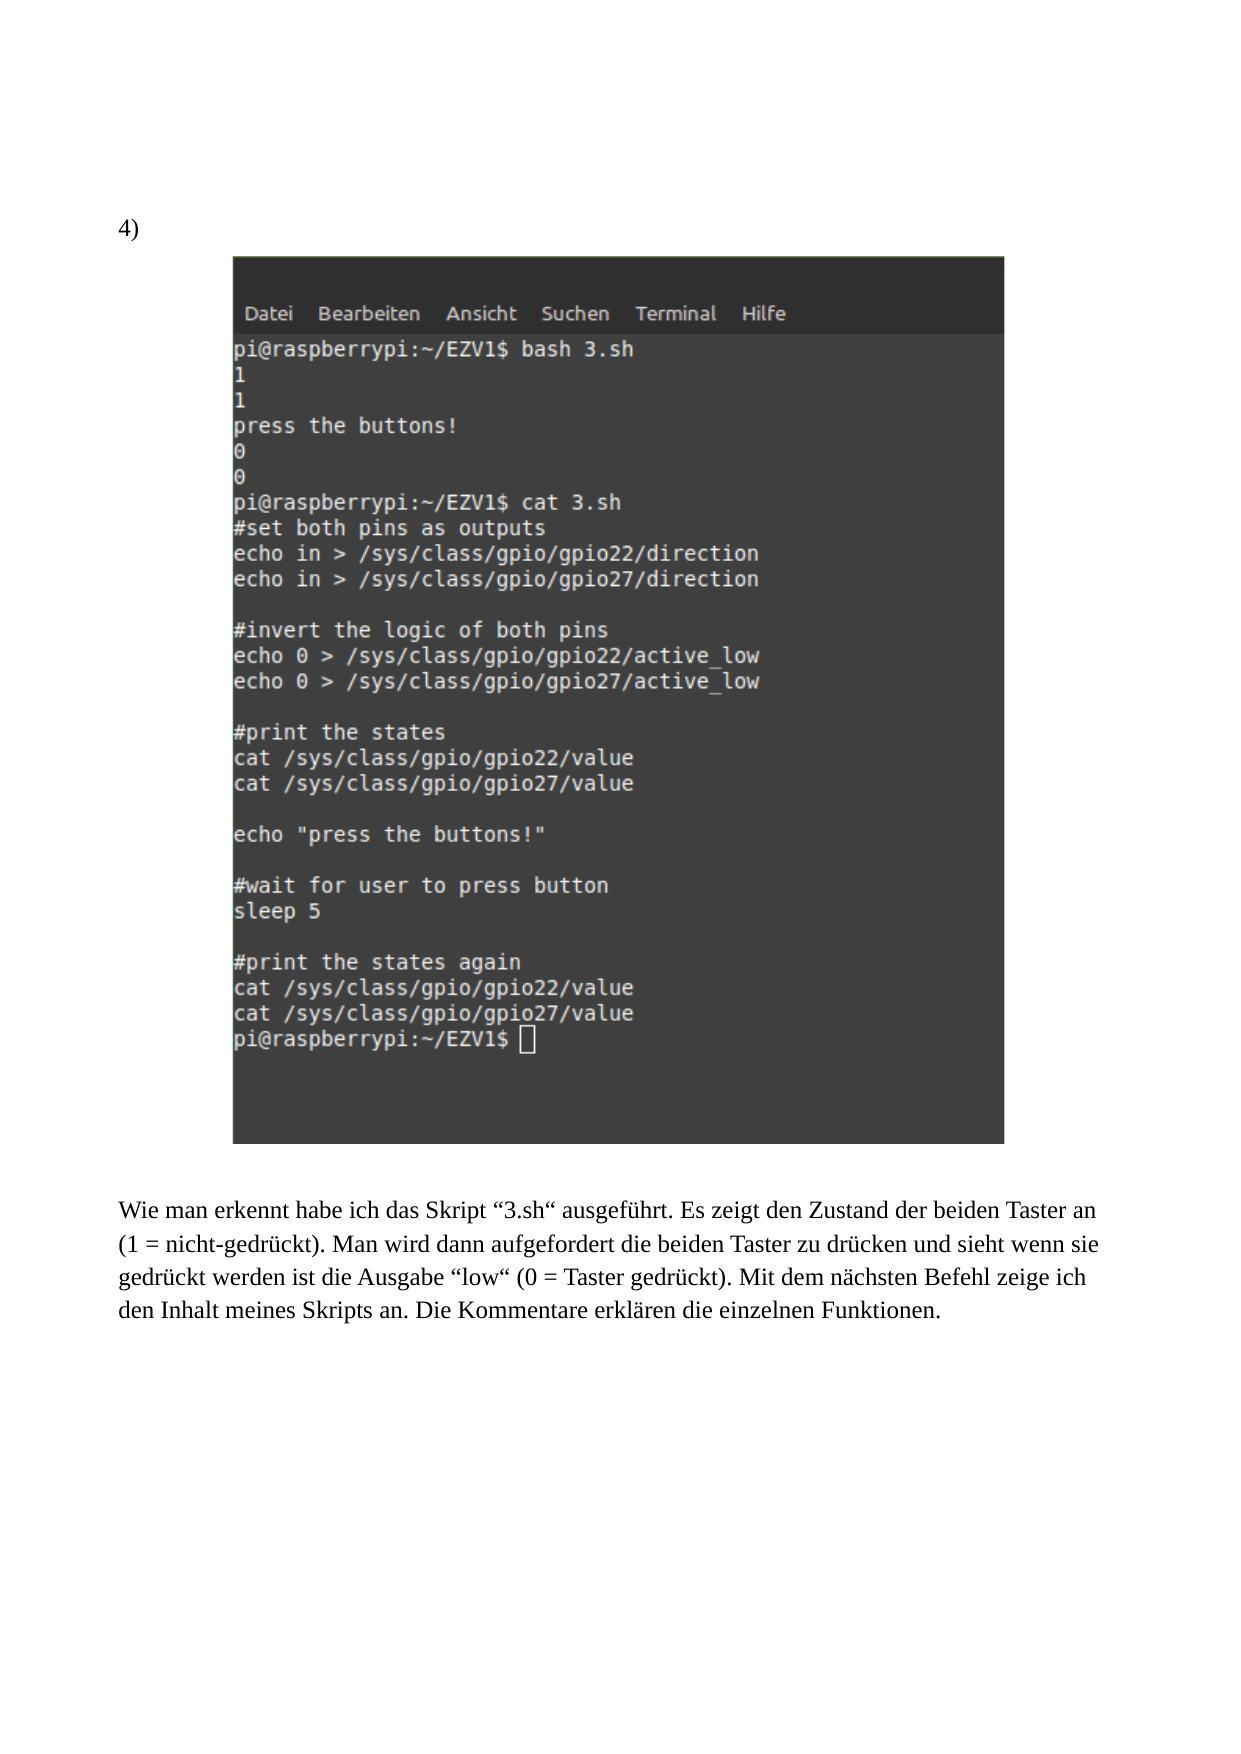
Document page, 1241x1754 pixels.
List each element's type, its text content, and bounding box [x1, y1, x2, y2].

text 4) [118, 213, 1122, 242]
picture [232, 256, 1005, 1144]
text Wie man erkennt habe ich das Skript “3.sh“ ausgeführt. Es zeigt den Zustand der beiden Taster an (1 = nicht-gedrückt). Man wird dann aufgefordert die beiden Taster zu drücken und sieht wenn sie gedrückt werden ist die Ausgabe “low“ (0 = Taster gedrückt). Mit dem nächsten Befehl zeige ich den Inhalt meines Skripts an. Die Kommentare erklären die einzelnen Funktionen. [118, 1196, 1122, 1323]
